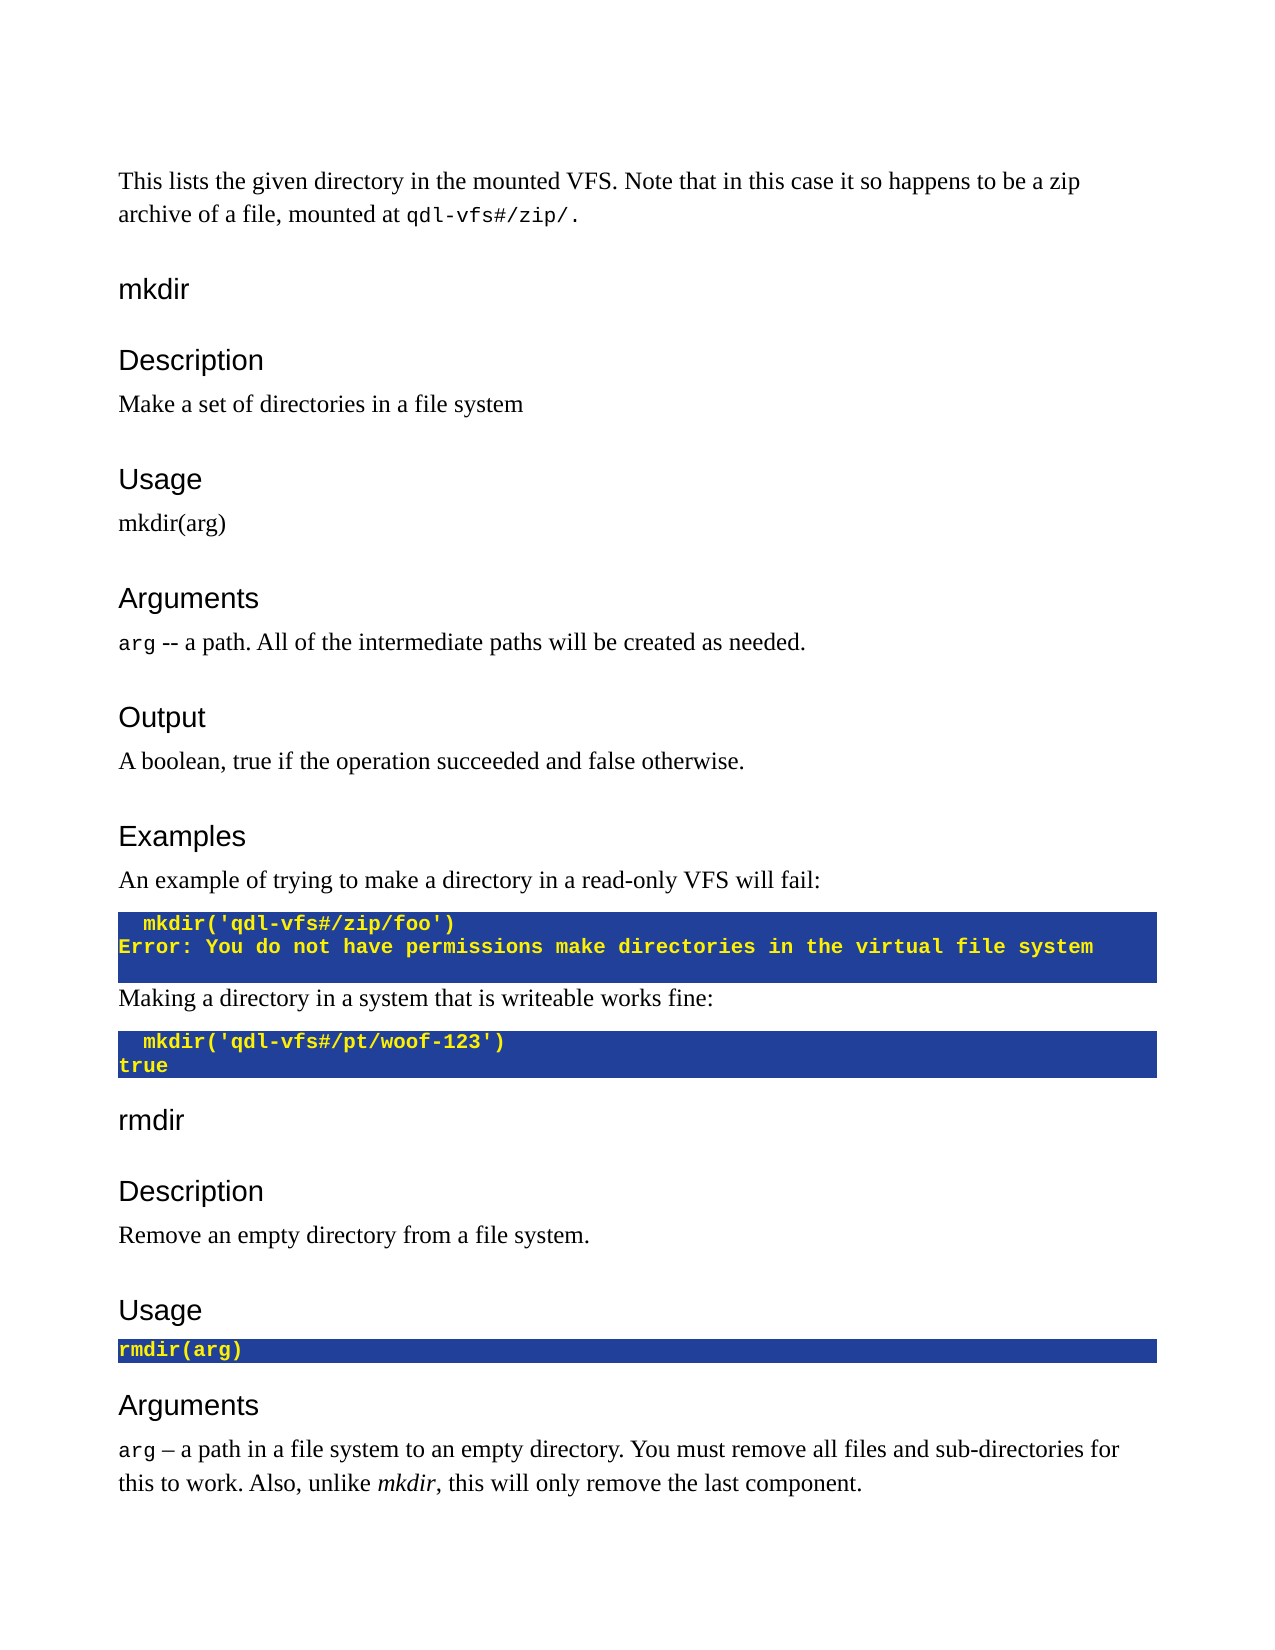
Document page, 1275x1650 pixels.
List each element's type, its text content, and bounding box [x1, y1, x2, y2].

subtitle Arguments [118, 1388, 1157, 1421]
subtitle Description [118, 1174, 1157, 1208]
subtitle Description [118, 343, 1157, 377]
text arg – a path in a file system to an empty directory. You must remove all files and sub-directories for this to work. Also, unlike mkdir, this will only remove the last component. [118, 1434, 1157, 1496]
subtitle Usage [118, 1293, 1157, 1327]
text This lists the given directory in the mounted VFS. Note that in this case it so happens to be a zip archive of a file, mounted at qdl-vfs#/zip/. [118, 166, 1157, 228]
text An example of trying to make a directory in a read-only VFS will fail: [118, 865, 1157, 894]
text mkdir('qdl-vfs#/pt/woof-123') [118, 1031, 1157, 1055]
text rmdir(arg) [118, 1339, 1157, 1363]
text A boolean, true if the operation succeeded and false otherwise. [118, 746, 1157, 775]
subtitle Output [118, 700, 1157, 734]
subtitle rmdir [118, 1103, 1157, 1137]
subtitle Arguments [118, 581, 1157, 614]
text Making a directory in a system that is writeable works fine: [118, 983, 1157, 1012]
text Make a set of directories in a file system [118, 389, 1157, 418]
text arg -- a path. All of the intermediate paths will be created as needed. [118, 627, 1157, 656]
subtitle mkdir [118, 272, 1157, 306]
text Error: You do not have permissions make directories in the virtual file system [118, 936, 1157, 960]
text Remove an empty directory from a file system. [118, 1220, 1157, 1249]
text true [118, 1055, 1157, 1078]
text mkdir(arg) [118, 508, 1157, 537]
text mkdir('qdl-vfs#/zip/foo') [118, 912, 1157, 936]
subtitle Usage [118, 462, 1157, 496]
subtitle Examples [118, 819, 1157, 852]
